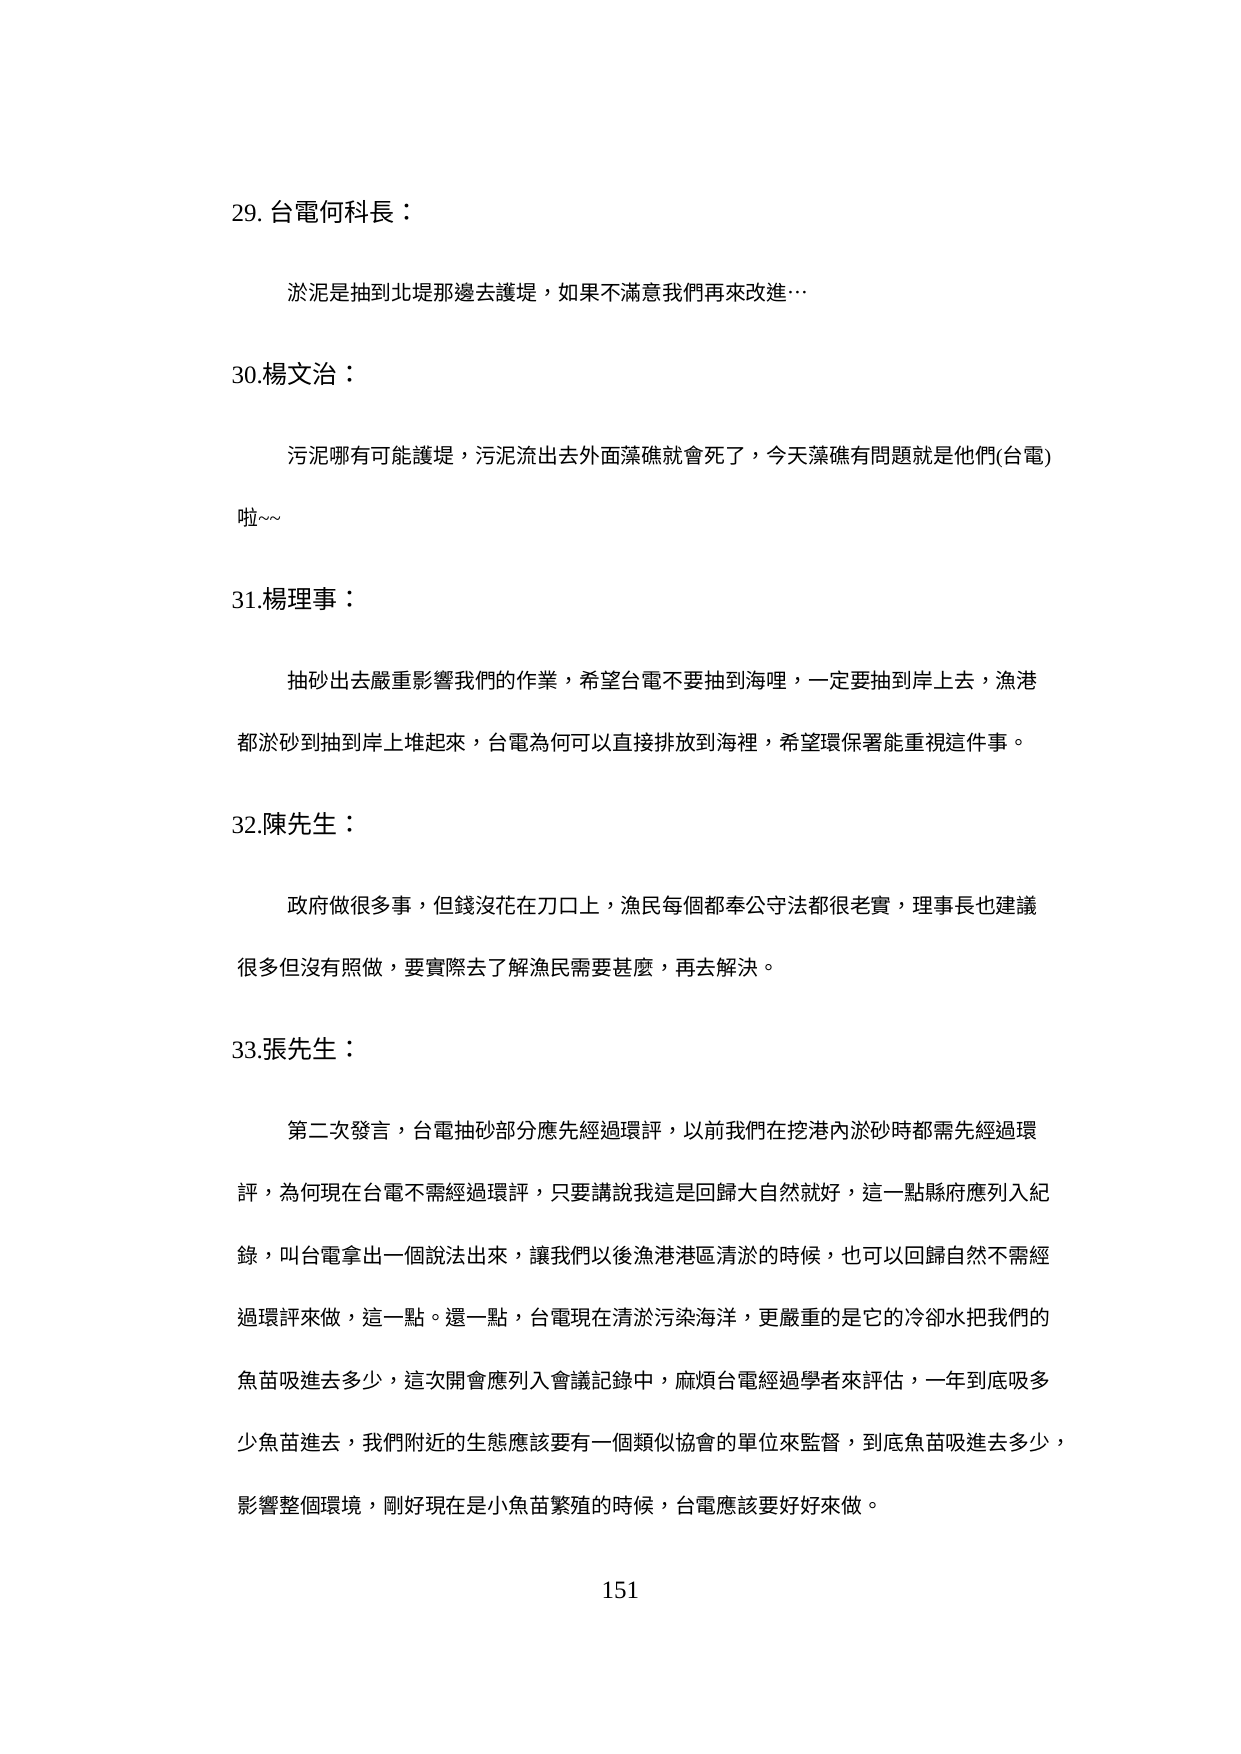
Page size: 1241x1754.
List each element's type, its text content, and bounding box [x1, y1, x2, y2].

text 29. 台電何科長： [231, 169, 1053, 231]
text 33.張先生： [231, 1006, 1053, 1069]
text 淤泥是抽到北堤那邊去護堤，如果不滿意我們再來改進… [237, 250, 1053, 313]
text 第二次發言，台電抽砂部分應先經過環評，以前我們在挖港內淤砂時都需先經過環評，為何現在台電不需經過環評，只要講說我這是回歸大自然就好，這一點縣府應列入紀錄，叫台電拿出一個說法出來，讓我們以後漁港港區清淤的時候，也可以回歸自然不需經過環評來做，這一點。還一點，台電現在清淤污染海洋，更嚴重的是它的冷卻水把我們的魚苗吸進去多少，這次開會應列入會議記錄中，麻煩台電經過學者來評估，一年到底吸多少魚苗進去，我們附近的生態應該要有一個類似協會的單位來監督，到底魚苗吸進去多少，影響整個環境，剛好現在是小魚苗繁殖的時候，台電應該要好好來做。 [237, 1088, 1053, 1525]
text 污泥哪有可能護堤，污泥流出去外面藻礁就會死了，今天藻礁有問題就是他們(台電)啦~~ [237, 413, 1053, 538]
text 政府做很多事，但錢沒花在刀口上，漁民每個都奉公守法都很老實，理事長也建議很多但沒有照做，要實際去了解漁民需要甚麼，再去解決。 [237, 863, 1053, 988]
text 30.楊文治： [231, 331, 1053, 394]
text 抽砂出去嚴重影響我們的作業，希望台電不要抽到海哩，一定要抽到岸上去，漁港都淤砂到抽到岸上堆起來，台電為何可以直接排放到海裡，希望環保署能重視這件事。 [237, 638, 1053, 763]
text 31.楊理事： [231, 556, 1053, 619]
text 32.陳先生： [231, 781, 1053, 844]
